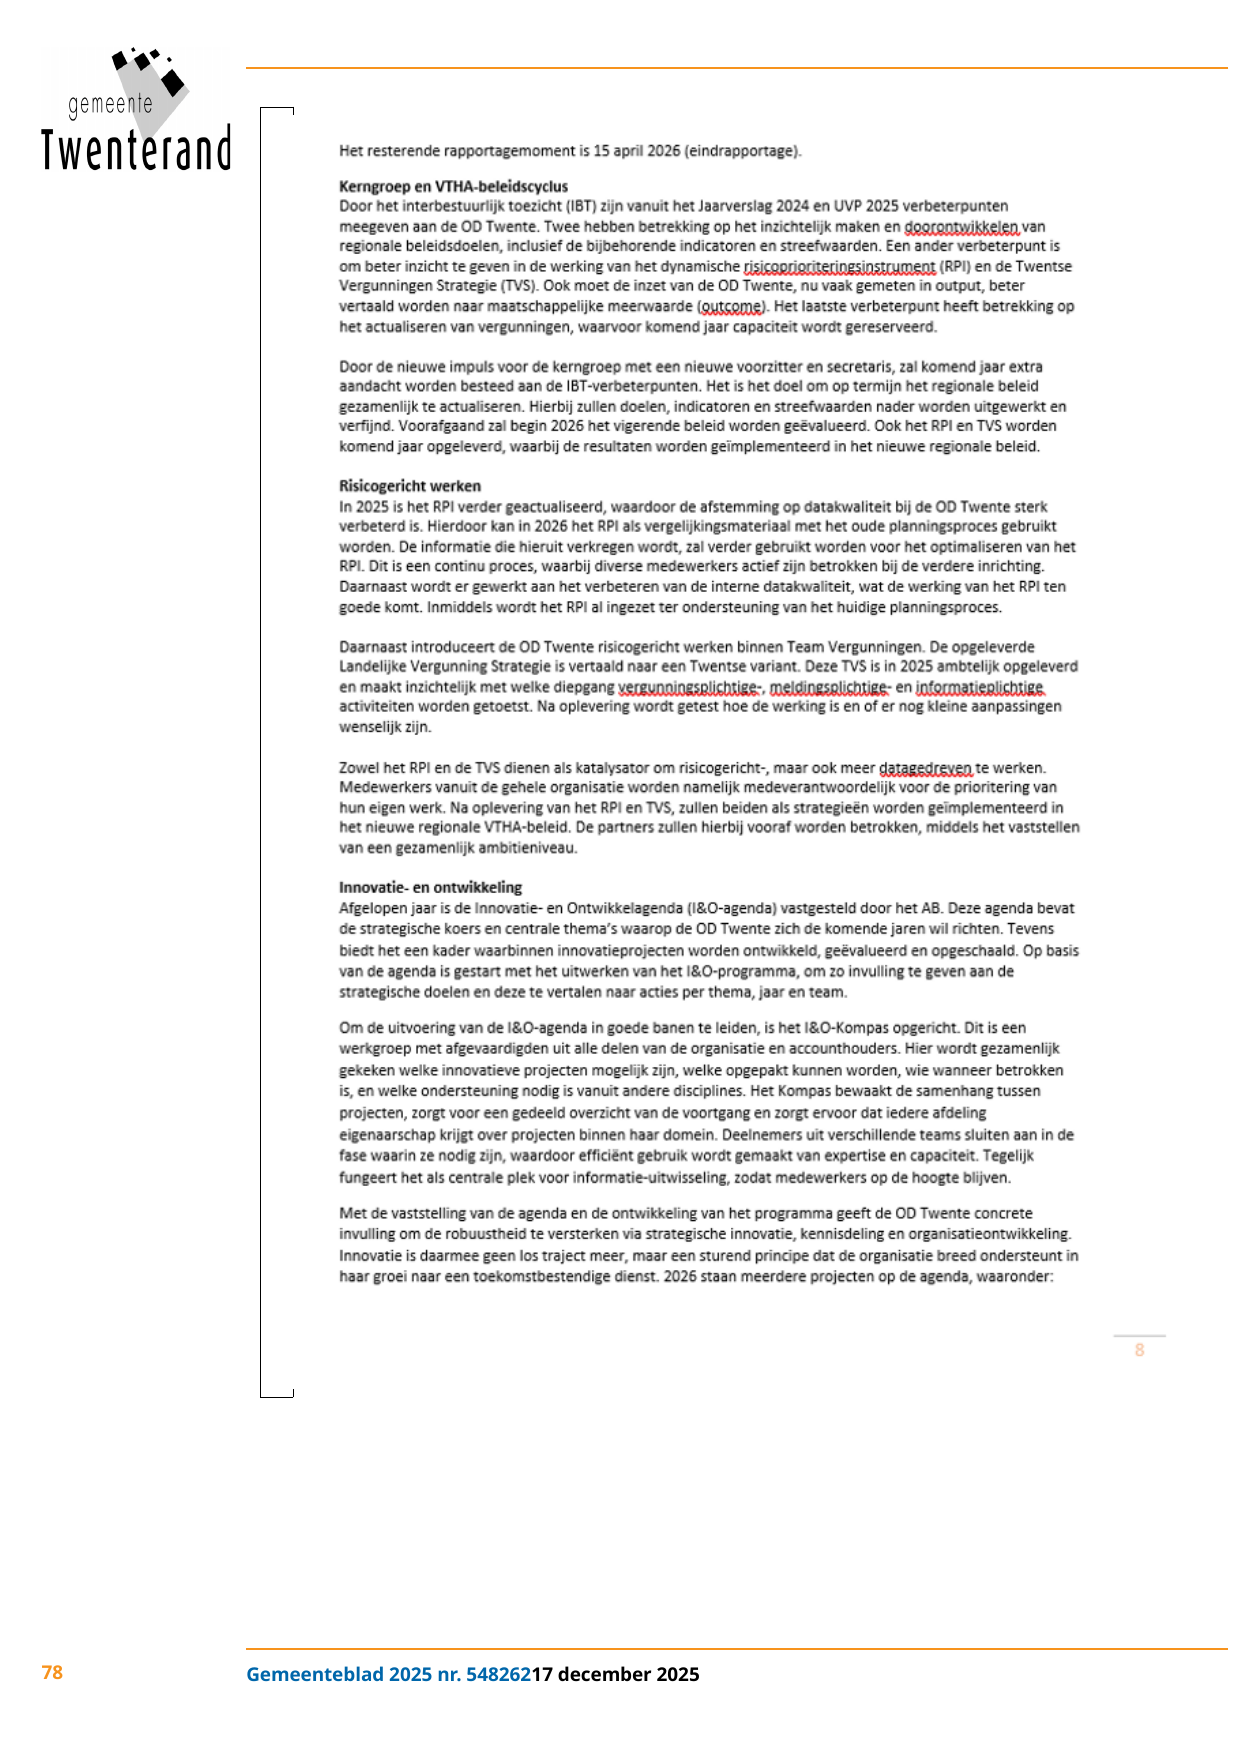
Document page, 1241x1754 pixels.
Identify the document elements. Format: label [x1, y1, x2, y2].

picture [268, 115, 1173, 1389]
picture [41, 47, 231, 172]
